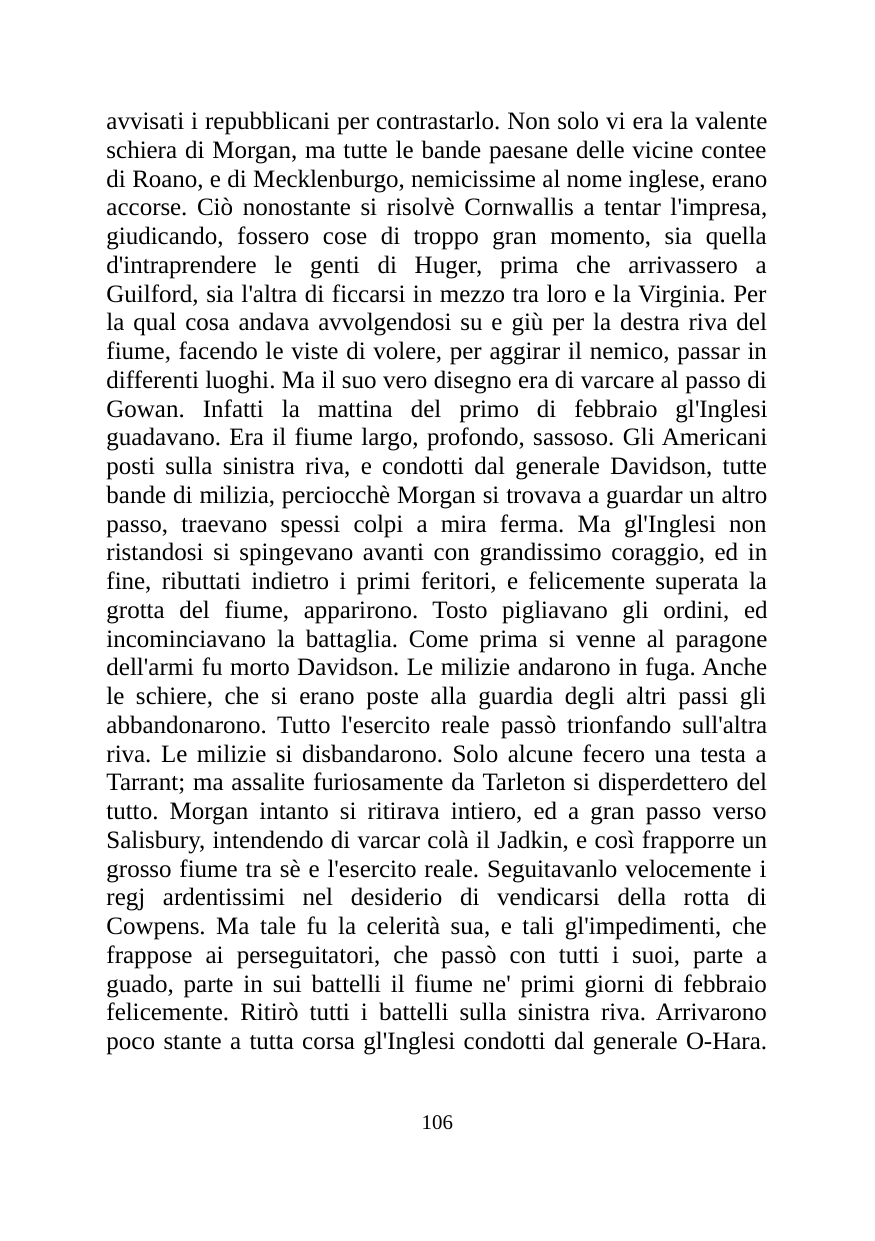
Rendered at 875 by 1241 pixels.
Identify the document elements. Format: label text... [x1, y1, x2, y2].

text avvisati i repubblicani per contrastarlo. Non solo vi era la valente schiera di Morgan, ma tutte le bande paesane delle vicine contee di Roano, e di Mecklenburgo, nemicissime al nome inglese, erano accorse. Ciò nonostante si risolvè Cornwallis a tentar l'impresa, giudicando, fossero cose di troppo gran momento, sia quella d'intraprendere le genti di Huger, prima che arrivassero a Guilford, sia l'altra di ficcarsi in mezzo tra loro e la Virginia. Per la qual cosa andava avvolgendosi su e giù per la destra riva del fiume, facendo le viste di volere, per aggirar il nemico, passar in differenti luoghi. Ma il suo vero disegno era di varcare al passo di Gowan. Infatti la mattina del primo di febbraio gl'Inglesi guadavano. Era il fiume largo, profondo, sassoso. Gli Americani posti sulla sinistra riva, e condotti dal generale Davidson, tutte bande di milizia, perciocchè Morgan si trovava a guardar un altro passo, traevano spessi colpi a mira ferma. Ma gl'Inglesi non ristandosi si spingevano avanti con grandissimo coraggio, ed in fine, ributtati indietro i primi feritori, e felicemente superata la grotta del fiume, apparirono. Tosto pigliavano gli ordini, ed incominciavano la battaglia. Come prima si venne al paragone dell'armi fu morto Davidson. Le milizie andarono in fuga. Anche le schiere, che si erano poste alla guardia degli altri passi gli abbandonarono. Tutto l'esercito reale passò trionfando sull'altra riva. Le milizie si disbandarono. Solo alcune fecero una testa a Tarrant; ma assalite furiosamente da Tarleton si disperdettero del tutto. Morgan intanto si ritirava intiero, ed a gran passo verso Salisbury, intendendo di varcar colà il Jadkin, e così frapporre un grosso fiume tra sè e l'esercito reale. Seguitavanlo velocemente i regj ardentissimi nel desiderio di vendicarsi della rotta di Cowpens. Ma tale fu la celerità sua, e tali gl'impedimenti, che frappose ai perseguitatori, che passò con tutti i suoi, parte a guado, parte in sui battelli il fiume ne' primi giorni di febbraio felicemente. Ritirò tutti i battelli sulla sinistra riva. Arrivarono poco stante a tutta corsa gl'Inglesi condotti dal generale O-Hara. [106, 106, 768, 1055]
